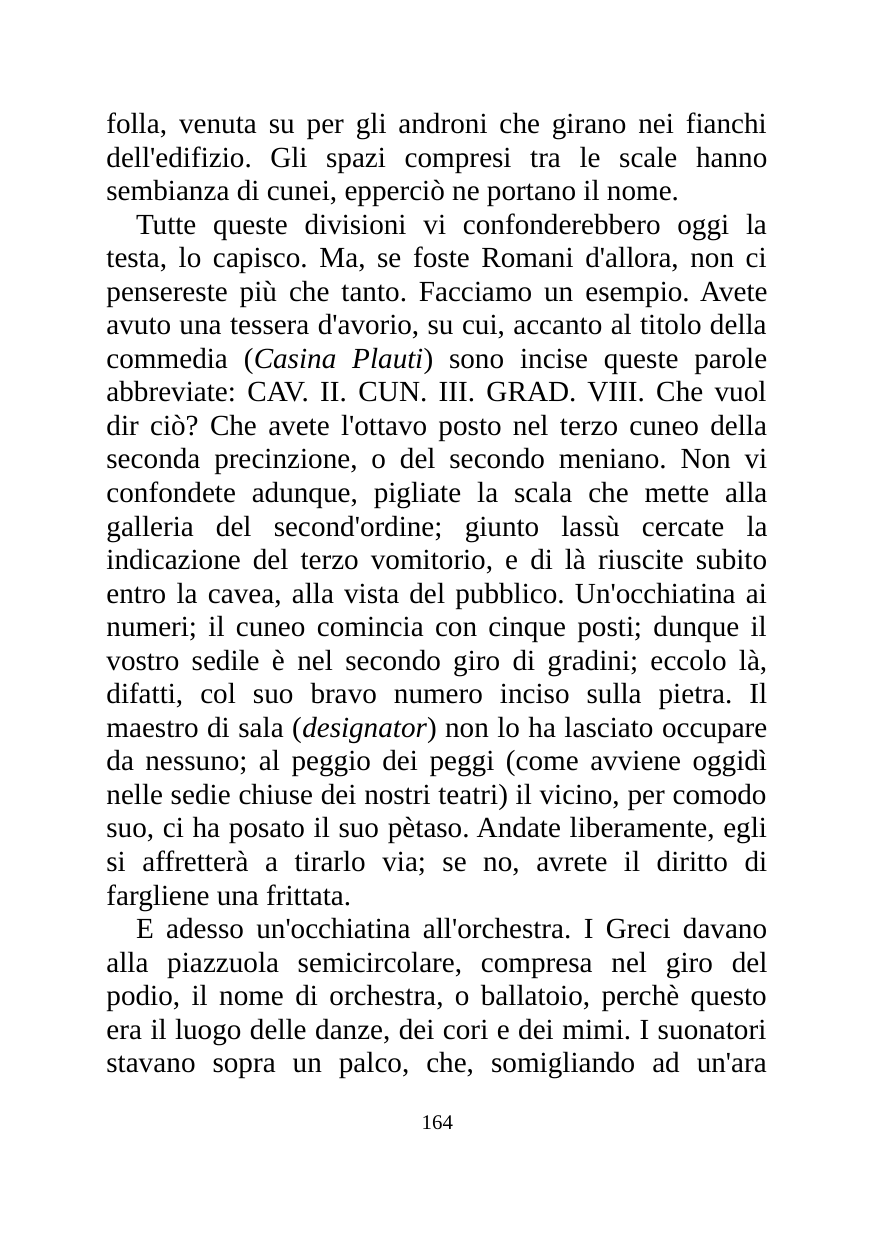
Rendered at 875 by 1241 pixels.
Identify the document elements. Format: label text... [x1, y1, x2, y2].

text folla, venuta su per gli androni che girano nei fianchi dell'edifizio. Gli spazi compresi tra le scale hanno sembianza di cunei, epperciò ne portano il nome. [106, 106, 768, 207]
text E adesso un'occhiatina all'orchestra. I Greci davano alla piazzuola semicircolare, compresa nel giro del podio, il nome di orchestra, o ballatoio, perchè questo era il luogo delle danze, dei cori e dei mimi. I suonatori stavano sopra un palco, che, somigliando ad un'ara [106, 911, 768, 1079]
text Tutte queste divisioni vi confonderebbero oggi la testa, lo capisco. Ma, se foste Romani d'allora, non ci pensereste più che tanto. Facciamo un esempio. Avete avuto una tessera d'avorio, su cui, accanto al titolo della commedia (Casina Plauti) sono incise queste parole abbreviate: CAV. II. CUN. III. GRAD. VIII. Che vuol dir ciò? Che avete l'ottavo posto nel terzo cuneo della seconda precinzione, o del secondo meniano. Non vi confondete adunque, pigliate la scala che mette alla galleria del second'ordine; giunto lassù cercate la indicazione del terzo vomitorio, e di là riuscite subito entro la cavea, alla vista del pubblico. Un'occhiatina ai numeri; il cuneo comincia con cinque posti; dunque il vostro sedile è nel secondo giro di gradini; eccolo là, difatti, col suo bravo numero inciso sulla pietra. Il maestro di sala (designator) non lo ha lasciato occupare da nessuno; al peggio dei peggi (come avviene oggidì nelle sedie chiuse dei nostri teatri) il vicino, per comodo suo, ci ha posato il suo pètaso. Andate liberamente, egli si affretterà a tirarlo via; se no, avrete il diritto di fargliene una frittata. [106, 207, 768, 911]
